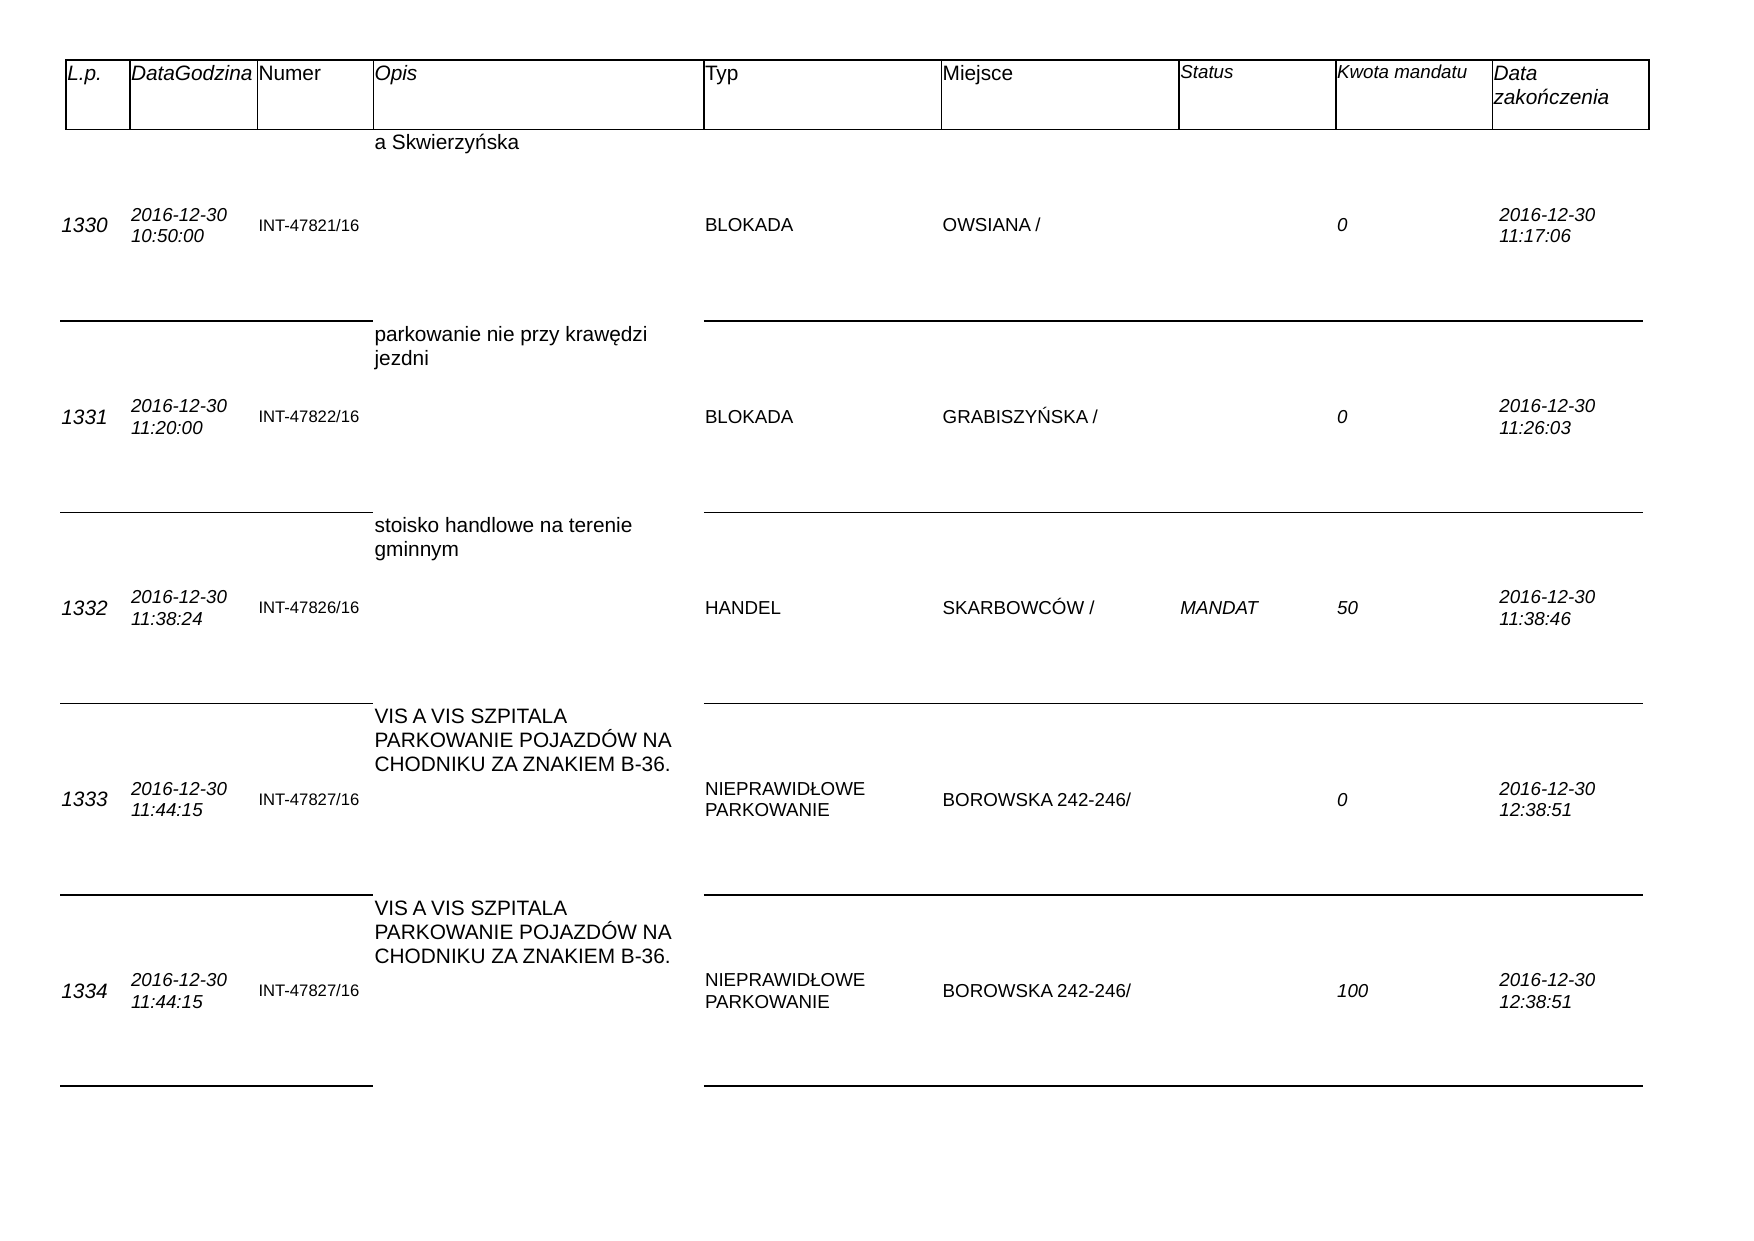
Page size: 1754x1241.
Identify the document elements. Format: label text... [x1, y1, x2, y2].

table_cell INT-47827/16 [257, 704, 373, 894]
table_header Typ [705, 61, 941, 129]
table_cell 1333 [60, 704, 130, 894]
table_cell OWSIANA / [941, 130, 1179, 320]
table_cell MANDAT [1179, 513, 1336, 703]
table_cell HANDEL [704, 513, 941, 703]
table_cell 2016-12-30 12:38:51 [1498, 896, 1643, 1085]
table_cell [1179, 322, 1336, 511]
table_header L.p. [67, 61, 129, 129]
table_cell [1643, 130, 1649, 320]
table_cell 1334 [60, 896, 130, 1085]
table_cell 2016-12-30 11:20:00 [130, 322, 257, 511]
table_cell [1179, 704, 1336, 894]
table_cell [1643, 703, 1649, 894]
table_cell 0 [1336, 130, 1498, 320]
table_cell NIEPRAWIDŁOWE PARKOWANIE [704, 704, 941, 894]
table_header Kwota mandatu [1337, 61, 1492, 129]
table_cell 2016-12-30 11:17:06 [1498, 130, 1643, 320]
table_cell 1331 [60, 322, 130, 511]
table_cell [1643, 894, 1649, 1085]
table_cell 50 [1336, 513, 1498, 703]
table_header DataGodzina [131, 61, 257, 129]
table_cell 2016-12-30 11:38:46 [1498, 513, 1643, 703]
table_cell GRABISZYŃSKA / [941, 322, 1179, 511]
table_cell 2016-12-30 11:26:03 [1498, 322, 1643, 511]
table_cell VIS A VIS SZPITALA PARKOWANIE POJAZDÓW NA CHODNIKU ZA ZNAKIEM B-36. [373, 703, 704, 894]
table_cell 2016-12-30 11:44:15 [130, 704, 257, 894]
table_header Data zakończenia [1493, 61, 1648, 129]
table_cell BLOKADA [704, 322, 941, 511]
table_cell BOROWSKA 242-246/ [941, 704, 1179, 894]
table_cell a Skwierzyńska [373, 130, 704, 320]
table_cell BOROWSKA 242-246/ [941, 896, 1179, 1085]
table_header Numer [258, 61, 373, 129]
table_cell 0 [1336, 322, 1498, 511]
table_cell 2016-12-30 10:50:00 [130, 130, 257, 320]
table_cell 2016-12-30 12:38:51 [1498, 704, 1643, 894]
table_cell 1332 [60, 513, 130, 703]
table_cell INT-47821/16 [257, 130, 373, 320]
table_cell parkowanie nie przy krawędzi jezdni [373, 320, 704, 511]
table_cell [1179, 130, 1336, 320]
table_cell VIS A VIS SZPITALA PARKOWANIE POJAZDÓW NA CHODNIKU ZA ZNAKIEM B-36. [373, 894, 704, 1085]
table_cell BLOKADA [704, 130, 941, 320]
table_cell 100 [1336, 896, 1498, 1085]
table_header Miejsce [942, 61, 1178, 129]
table_cell [1179, 896, 1336, 1085]
table_cell NIEPRAWIDŁOWE PARKOWANIE [704, 896, 941, 1085]
table_cell SKARBOWCÓW / [941, 513, 1179, 703]
table_cell 2016-12-30 11:38:24 [130, 513, 257, 703]
table_cell stoisko handlowe na terenie gminnym [373, 511, 704, 703]
table_cell 2016-12-30 11:44:15 [130, 896, 257, 1085]
table_header [60, 59, 65, 129]
table_cell 1330 [60, 129, 130, 320]
table_header Status [1180, 61, 1335, 129]
table_cell INT-47826/16 [257, 513, 373, 703]
table_cell [1643, 320, 1649, 511]
table_cell INT-47822/16 [257, 322, 373, 511]
table_cell 0 [1336, 704, 1498, 894]
table_cell INT-47827/16 [257, 896, 373, 1085]
table_header Opis [374, 61, 703, 129]
table_cell [1643, 511, 1649, 703]
